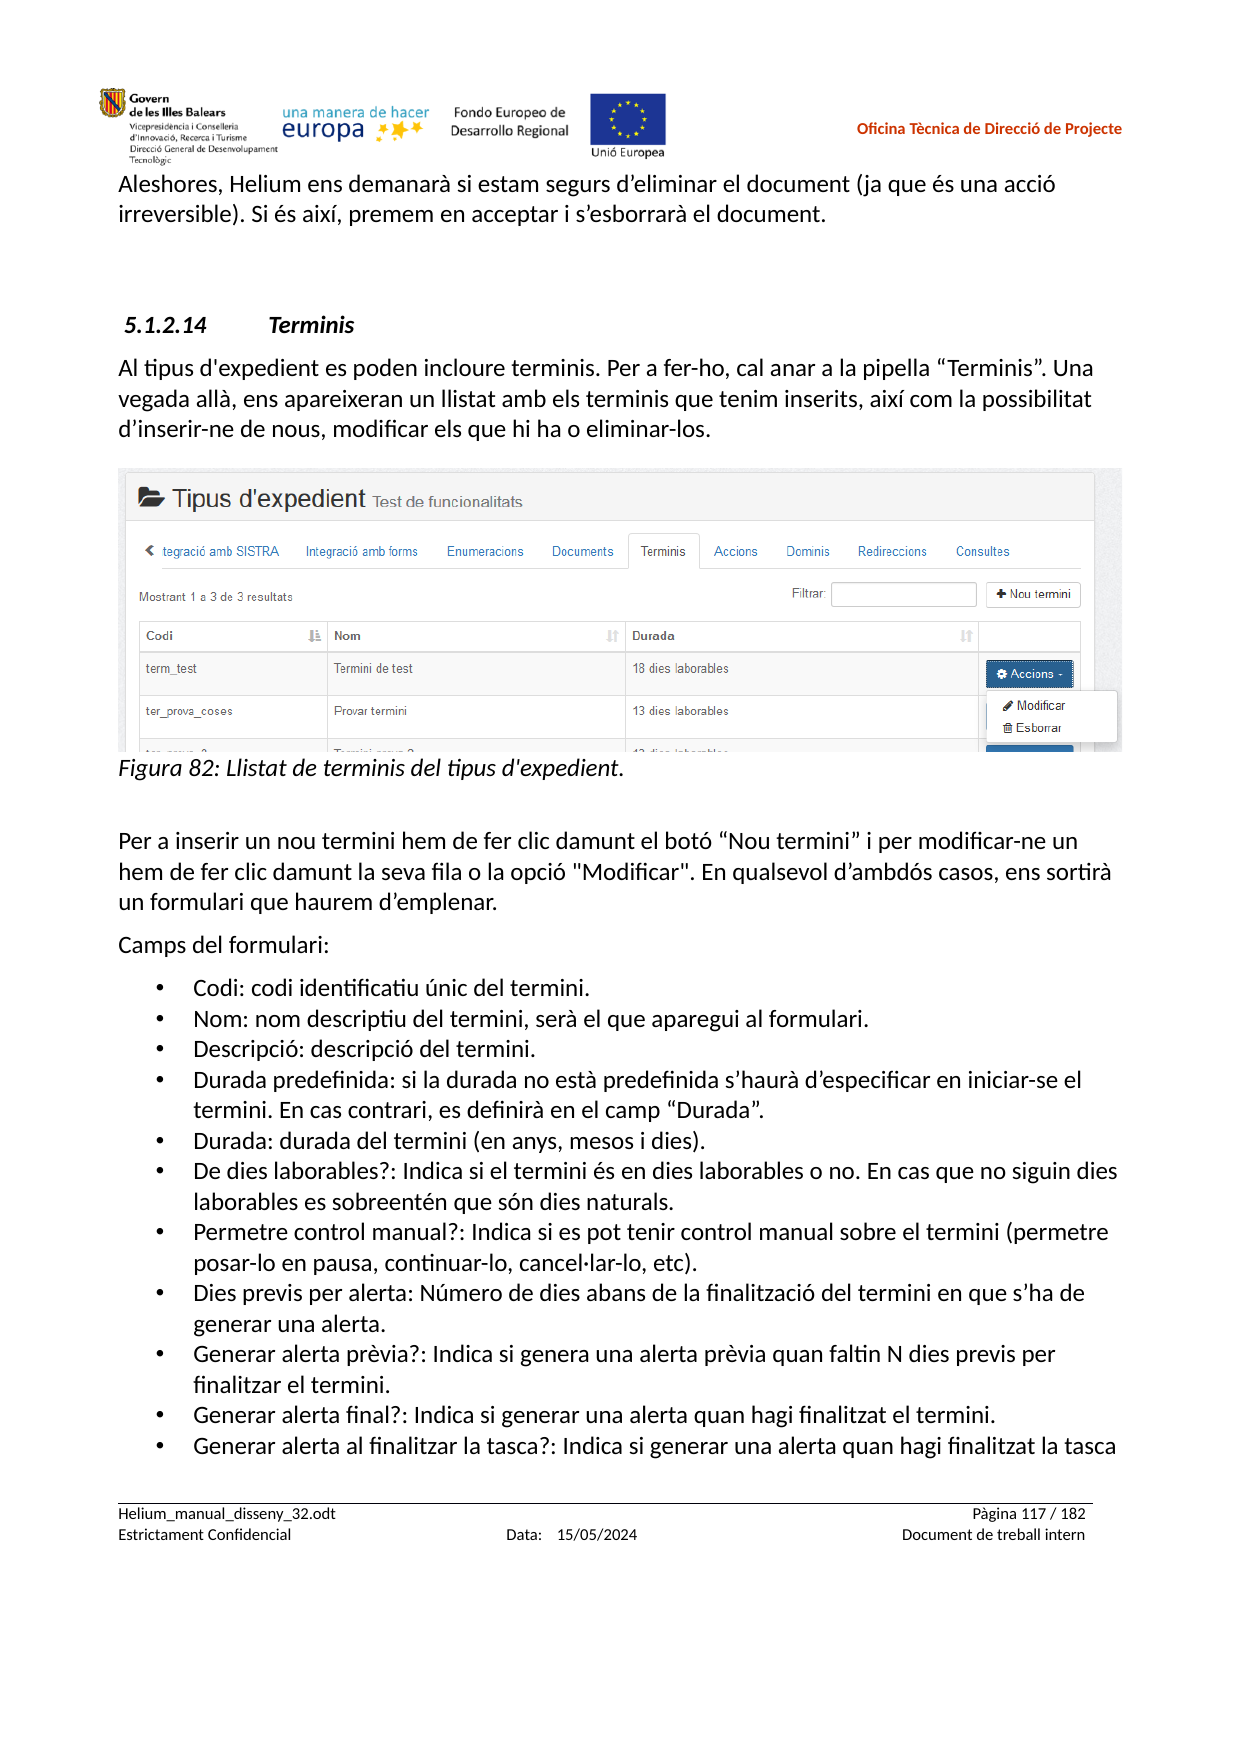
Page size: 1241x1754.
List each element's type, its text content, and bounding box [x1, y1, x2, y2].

list Permetre control manual?: Indica si es pot tenir control manual sobre el termini (permetre posar-lo en pausa, continuar-lo, cancel·lar-lo, etc). [156, 1216, 1122, 1277]
list Codi: codi identificatiu únic del termini. [156, 972, 1122, 1003]
picture [118, 468, 1123, 752]
list Generar alerta final?: Indica si generar una alerta quan hagi finalitzat el termini. [156, 1399, 1122, 1430]
text Camps del formulari: [118, 929, 1122, 960]
text Aleshores, Helium ens demanarà si estam segurs d’eliminar el document (ja que és una acció irreversible). Si és així, premem en acceptar i s’esborrarà el document. [118, 168, 1122, 229]
list Generar alerta al finalitzar la tasca?: Indica si generar una alerta quan hagi finalitzat la tasca [156, 1430, 1122, 1461]
text Per a inserir un nou termini hem de fer clic damunt el botó “Nou termini” i per modificar-ne un hem de fer clic damunt la seva fila o la opció "Modificar". En qualsevol d’ambdós casos, ens sortirà un formulari que haurem d’emplenar. [118, 825, 1122, 917]
subtitle Terminis [118, 309, 1122, 340]
list De dies laborables?: Indica si el termini és en dies laborables o no. En cas que no siguin dies laborables es sobreentén que són dies naturals. [156, 1155, 1122, 1216]
text Al tipus d'expedient es poden incloure terminis. Per a fer-ho, cal anar a la pipella “Terminis”. Una vegada allà, ens apareixeran un llistat amb els terminis que tenim inserits, així com la possibilitat d’inserir-ne de nous, modificar els que hi ha o eliminar-los. [118, 352, 1122, 444]
list Nom: nom descriptiu del termini, serà el que aparegui al formulari. [156, 1003, 1122, 1033]
list Dies previs per alerta: Número de dies abans de la finalització del termini en que s’ha de generar una alerta. [156, 1277, 1122, 1338]
list Durada: durada del termini (en anys, mesos i dies). [156, 1125, 1122, 1155]
list Generar alerta prèvia?: Indica si genera una alerta prèvia quan faltin N dies previs per finalitzar el termini. [156, 1338, 1122, 1399]
text Figura 82: Llistat de terminis del tipus d'expedient. [118, 752, 1122, 782]
list Durada predefinida: si la durada no està predefinida s’haurà d’especificar en iniciar-se el termini. En cas contrari, es definirà en el camp “Durada”. [156, 1064, 1122, 1125]
picture [99, 87, 668, 166]
list Descripció: descripció del termini. [156, 1033, 1122, 1064]
